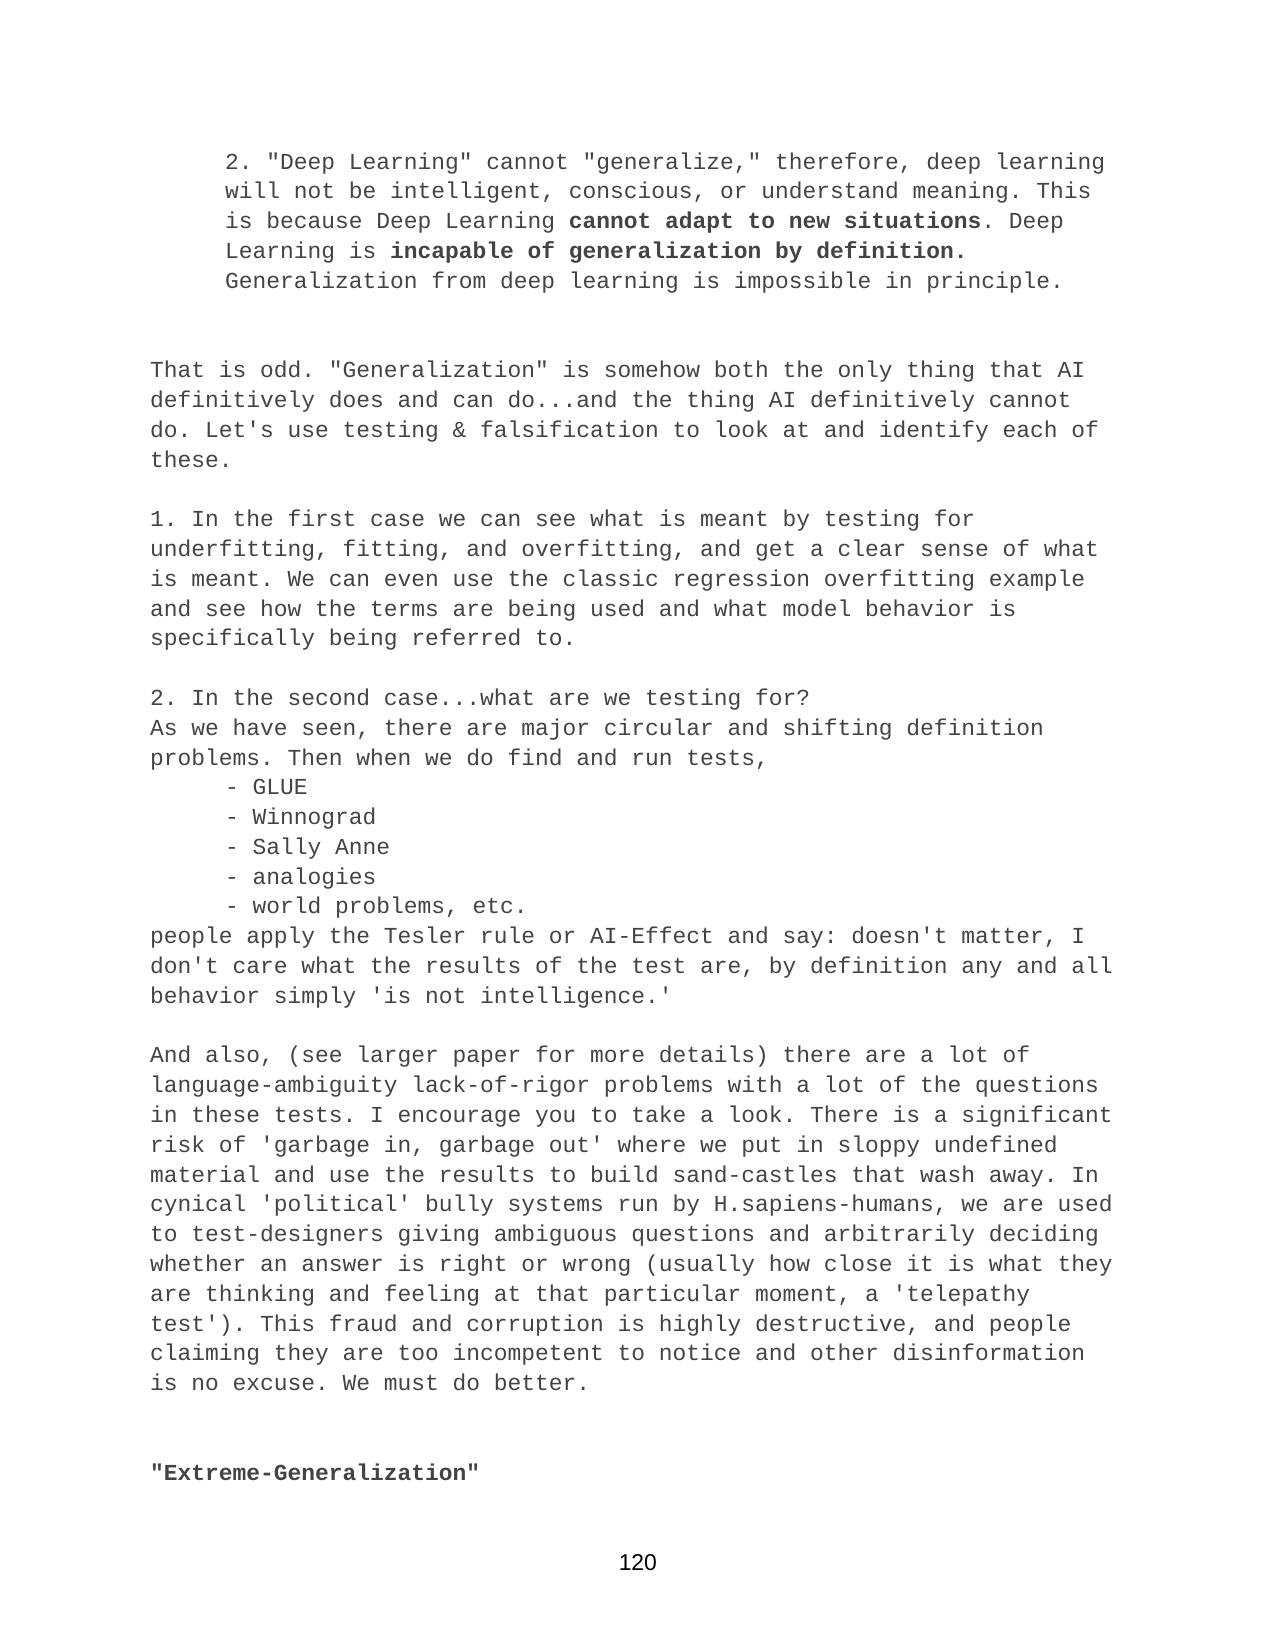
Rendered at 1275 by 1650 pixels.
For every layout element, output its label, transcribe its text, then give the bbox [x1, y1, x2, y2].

text - analogies [150, 865, 1125, 891]
text 2. "Deep Learning" cannot "generalize," therefore, deep learning will not be intelligent, conscious, or understand meaning. This is because Deep Learning cannot adapt to new situations. Deep Learning is incapable of generalization by definition. Generalization from deep learning is impossible in principle. [225, 150, 1125, 295]
text 2. In the second case...what are we testing for? [150, 686, 1125, 712]
text And also, (see larger paper for more details) there are a lot of language-ambiguity lack-of-rigor problems with a lot of the questions in these tests. I encourage you to take a look. There is a significant risk of 'garbage in, garbage out' where we put in sloppy undefined material and use the results to build sand-castles that wash away. In cynical 'political' bully systems run by H.sapiens-humans, we are used to test-designers giving ambiguous questions and arbitrarily deciding whether an answer is right or wrong (usually how close it is what they are thinking and feeling at that particular moment, a 'telepathy test'). This fraud and corruption is highly destructive, and people claiming they are too incompetent to notice and other disinformation is no excuse. We must do better. [150, 1044, 1125, 1397]
text 1. In the first case we can see what is meant by testing for underfitting, fitting, and overfitting, and get a clear sense of what is meant. We can even use the classic regression overfitting example and see how the terms are being used and what model behavior is specifically being referred to. [150, 507, 1125, 653]
text people apply the Tesler rule or AI-Effect and say: doesn't matter, I don't care what the results of the test are, by definition any and all behavior simply 'is not intelligence.' [150, 924, 1125, 1040]
text - Sally Anne [150, 835, 1125, 861]
text That is odd. "Generalization" is somehow both the only thing that AI definitively does and can do...and the thing AI definitively cannot do. Let's use testing & falsification to look at and identify each of these. [150, 358, 1125, 474]
text - world problems, etc. [150, 895, 1125, 921]
text - Winnograd [150, 805, 1125, 831]
text - GLUE [150, 776, 1125, 802]
text "Extreme-Generalization" [150, 1461, 1125, 1487]
text As we have seen, there are major circular and shifting definition problems. Then when we do find and run tests, [150, 716, 1125, 772]
